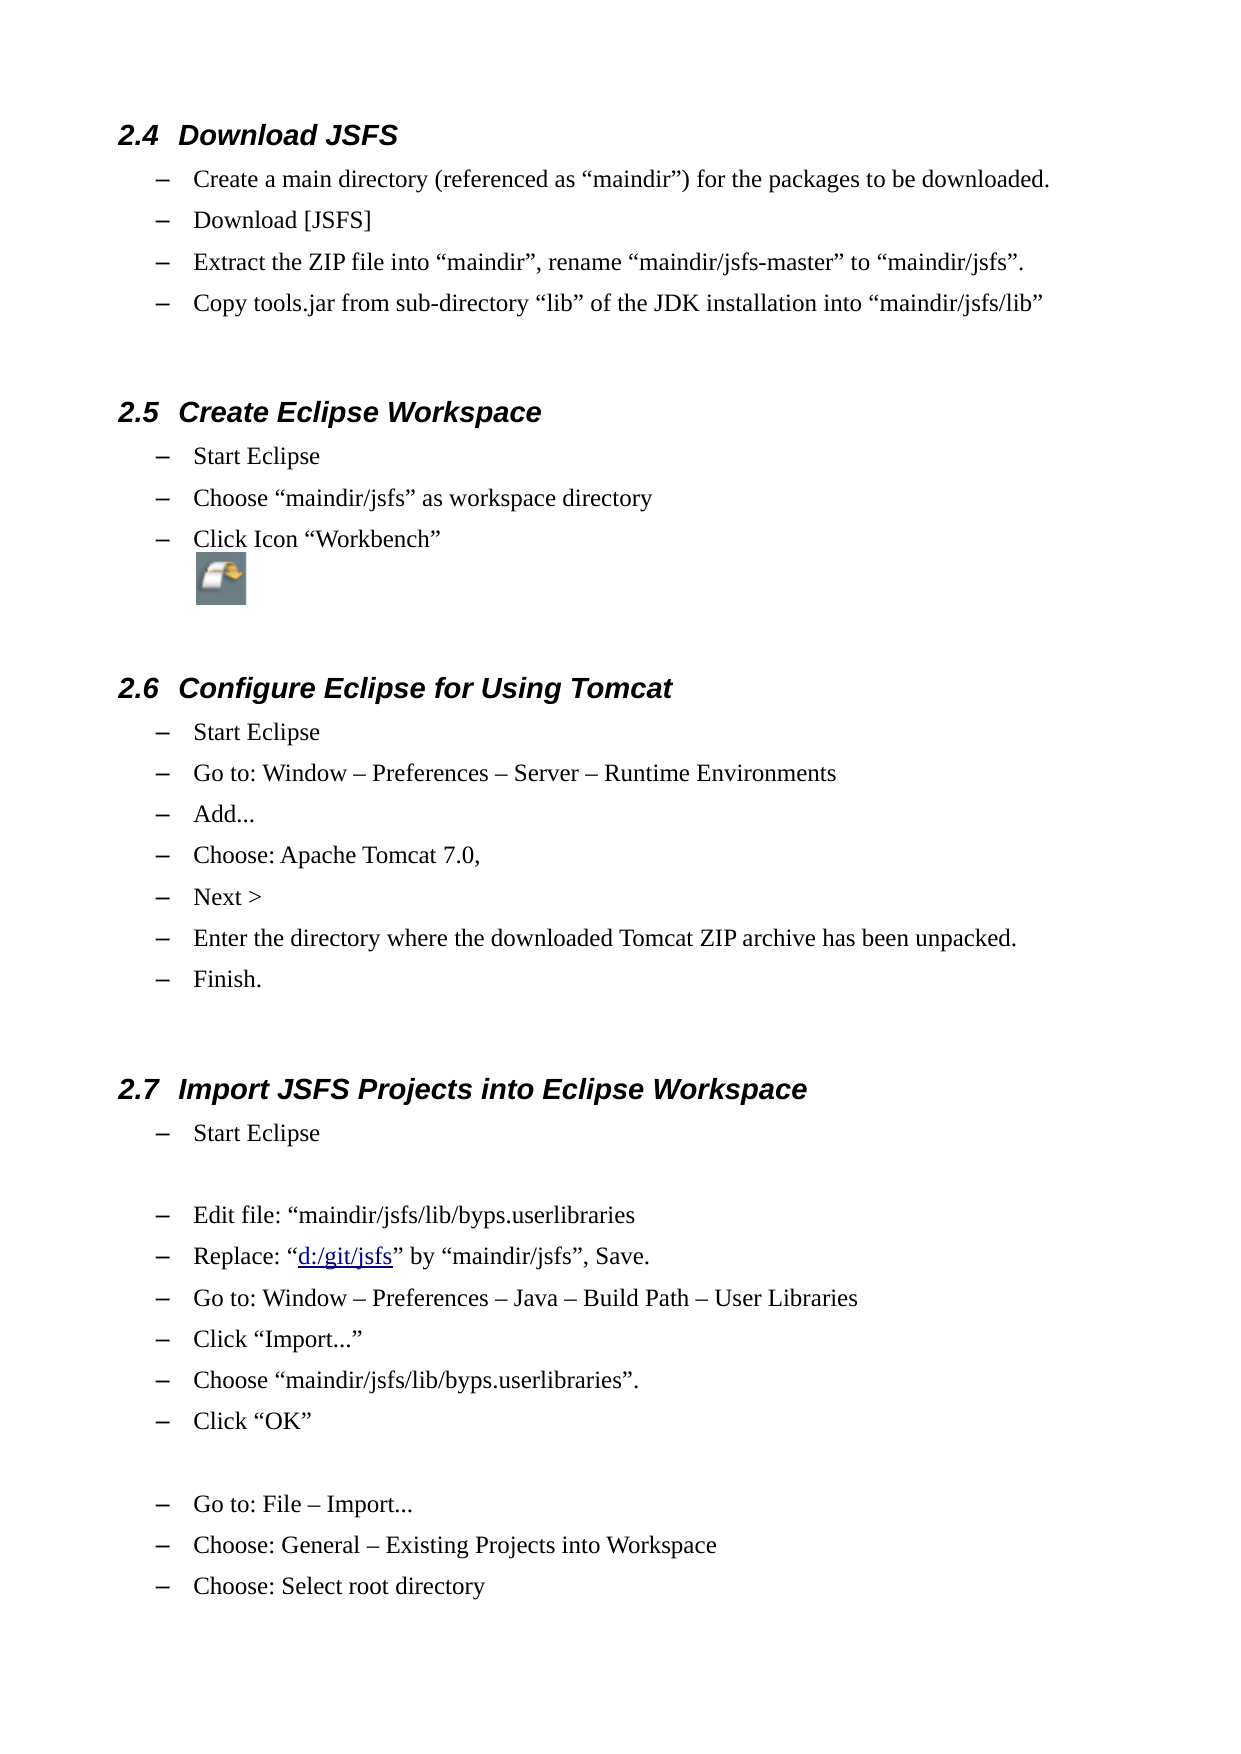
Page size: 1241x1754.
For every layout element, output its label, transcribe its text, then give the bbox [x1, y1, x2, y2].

list Click “OK” [156, 1406, 1122, 1435]
list Download [JSFS] [156, 205, 1122, 234]
list Copy tools.jar from sub-directory “lib” of the JDK installation into “maindir/jsfs/lib” [156, 288, 1122, 317]
list Start Eclipse [156, 441, 1122, 470]
list Choose “maindir/jsfs/lib/byps.userlibraries”. [156, 1365, 1122, 1394]
list Go to: Window – Preferences – Java – Build Path – User Libraries [156, 1283, 1122, 1311]
list Start Eclipse [156, 1118, 1122, 1146]
list Next > [156, 882, 1122, 910]
list Replace: “d:/git/jsfs” by “maindir/jsfs”, Save. [156, 1241, 1122, 1270]
list Enter the directory where the downloaded Tomcat ZIP archive has been unpacked. [156, 923, 1122, 952]
list Choose: Select root directory [156, 1571, 1122, 1600]
list Choose: Apache Tomcat 7.0, [156, 840, 1122, 869]
subtitle Download JSFS [118, 118, 1122, 152]
list Go to: Window – Preferences – Server – Runtime Environments [156, 758, 1122, 787]
list Edit file: “maindir/jsfs/lib/byps.userlibraries [156, 1200, 1122, 1229]
list Extract the ZIP file into “maindir”, rename “maindir/jsfs-master” to “maindir/jsfs”. [156, 247, 1122, 275]
list Click “Import...” [156, 1324, 1122, 1353]
list Start Eclipse [156, 717, 1122, 745]
list Finish. [156, 964, 1122, 993]
list Create a main directory (referenced as “maindir”) for the packages to be downloaded. [156, 164, 1122, 193]
list Choose: General – Existing Projects into Workspace [156, 1530, 1122, 1559]
list Add... [156, 799, 1122, 828]
subtitle Create Eclipse Workspace [118, 395, 1122, 429]
list Go to: File – Import... [156, 1489, 1122, 1518]
subtitle Configure Eclipse for Using Tomcat [118, 671, 1122, 704]
list Choose “maindir/jsfs” as workspace directory [156, 483, 1122, 511]
list Click Icon “Workbench” [156, 524, 1122, 553]
subtitle Import JSFS Projects into Eclipse Workspace [118, 1072, 1122, 1105]
